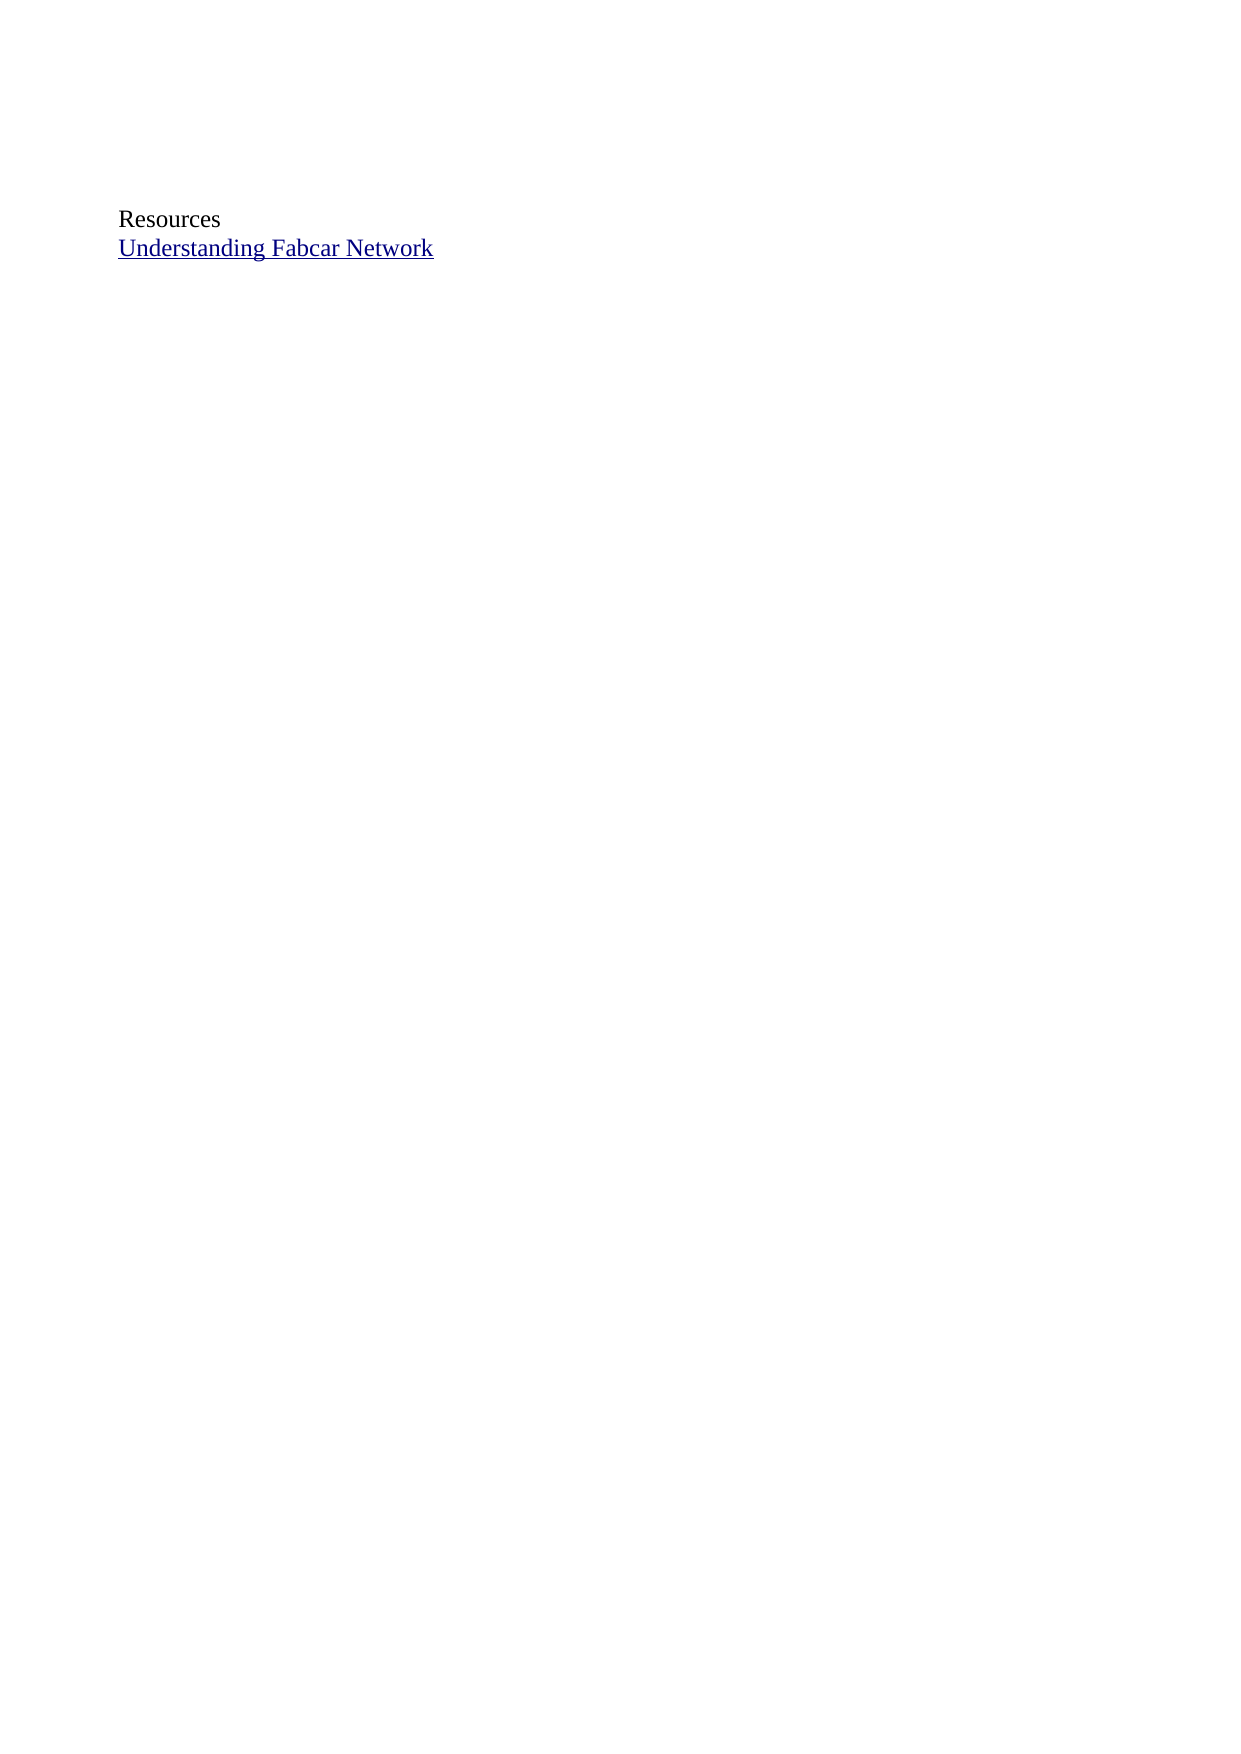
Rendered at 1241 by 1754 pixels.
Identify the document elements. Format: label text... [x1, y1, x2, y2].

text Resources [118, 204, 1122, 233]
text Understanding Fabcar Network [118, 233, 1122, 262]
